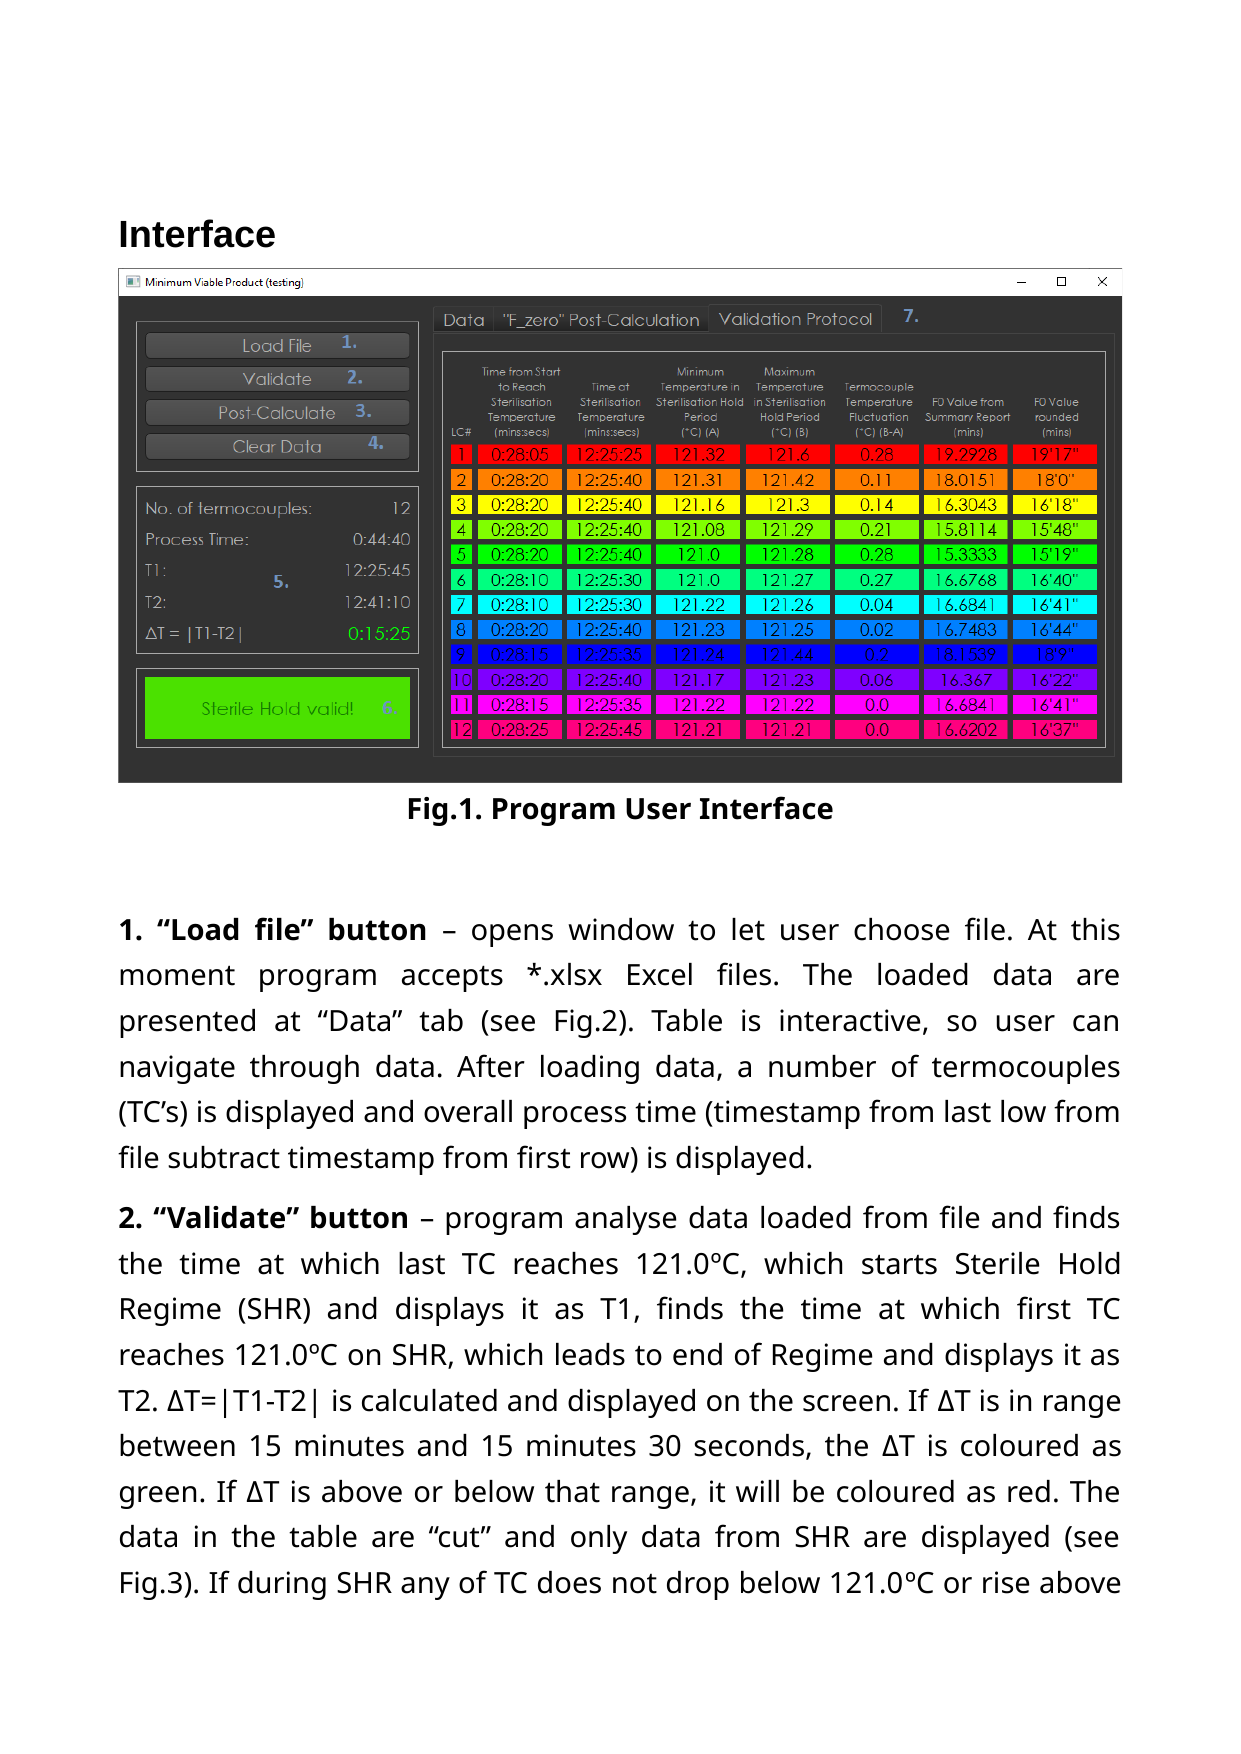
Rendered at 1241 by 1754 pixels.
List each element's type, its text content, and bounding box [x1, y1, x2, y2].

text 2. “Validate” button – program analyse data loaded from file and finds the time at which last TC reaches 121.0ºC, which starts Sterile Hold Regime (SHR) and displays it as T1, finds the time at which first TC reaches 121.0ºC on SHR, which leads to end of Regime and displays it as T2. ΔT=|T1-T2| is calculated and displayed on the screen. If ΔT is in range between 15 minutes and 15 minutes 30 seconds, the ΔT is coloured as green. If ΔT is above or below that range, it will be coloured as red. The data in the table are “cut” and only data from SHR are displayed (see Fig.3). If during SHR any of TC does not drop below 121.0ºC or rise above [118, 1197, 1122, 1602]
text Fig.1. Program User Interface [118, 783, 1122, 828]
picture [118, 268, 1123, 783]
text 1. “Load file” button – opens window to let user choose file. At this moment program accepts *.xlsx Excel files. The loaded data are presented at “Data” tab (see Fig.2). Table is interactive, so user can navigate through data. After loading data, a number of termocouples (TC’s) is displayed and overall process time (timestamp from last low from file subtract timestamp from first row) is displayed. [118, 909, 1122, 1177]
subtitle Interface [118, 212, 1122, 256]
